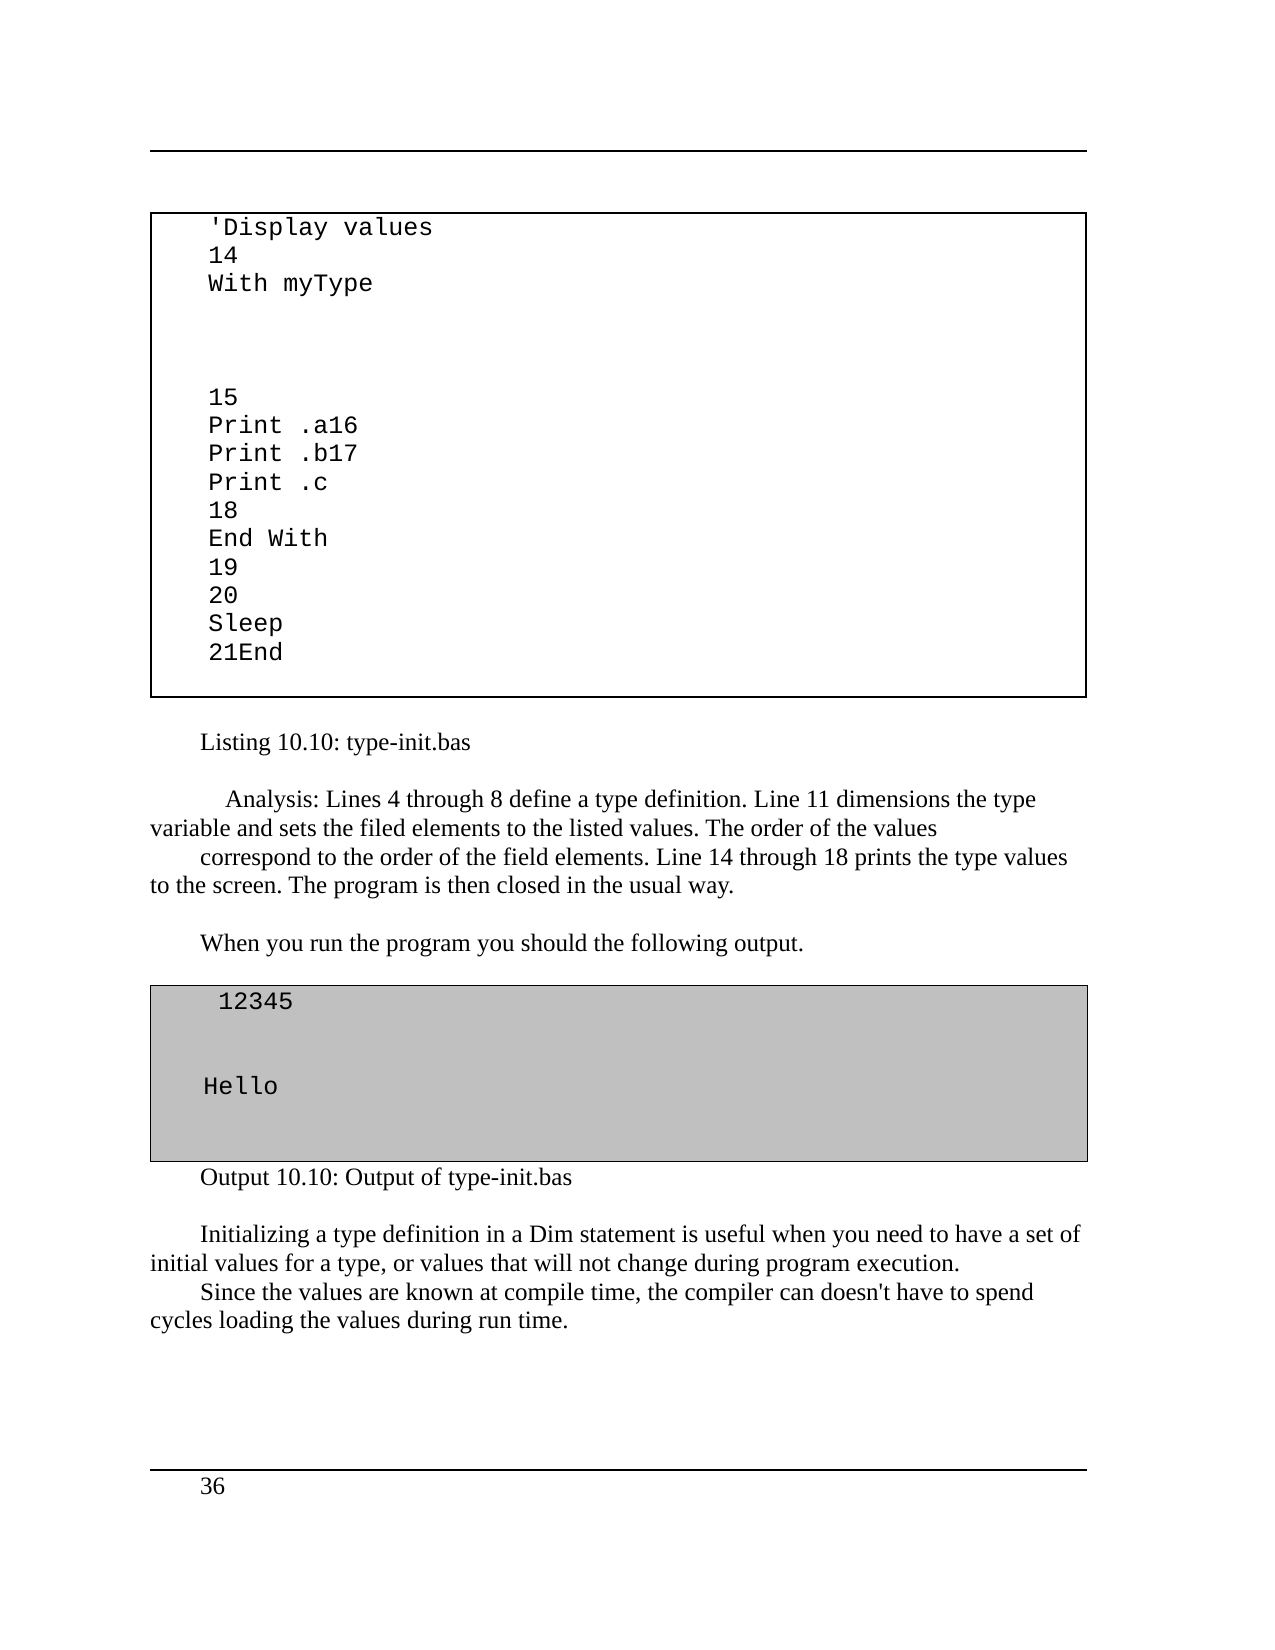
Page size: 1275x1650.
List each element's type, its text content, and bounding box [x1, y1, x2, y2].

text Print .c [152, 467, 1085, 495]
text 18 [152, 495, 1085, 524]
text correspond to the order of the field elements. Line 14 through 18 prints the type values to the screen. The program is then closed in the usual way. [150, 842, 1087, 899]
text 21End [152, 637, 1085, 667]
text 'Display values [152, 214, 1085, 240]
text 19 [152, 552, 1085, 580]
text When you run the program you should the following output. [150, 928, 1087, 957]
text 15 [152, 382, 1085, 410]
text Output 10.10: Output of type-init.bas [150, 1162, 1087, 1190]
text Hello [151, 1070, 1087, 1099]
text With myType [152, 269, 1085, 299]
text Since the values are known at compile time, the compiler can doesn't have to spend cycles loading the values during run time. [150, 1277, 1087, 1334]
text 20 [152, 580, 1085, 609]
text Analysis: Lines 4 through 8 define a type definition. Line 11 dimensions the type variable and sets the filed elements to the listed values. The order of the values [150, 784, 1087, 842]
text Print .b17 [152, 439, 1085, 467]
text 14 [152, 240, 1085, 269]
text Listing 10.10: type-init.bas [150, 727, 1087, 755]
text Initializing a type definition in a Dim statement is useful when you need to have a set of initial values for a type, or values that will not change during program execution. [150, 1219, 1087, 1277]
text End With [152, 524, 1085, 552]
text Sleep [152, 609, 1085, 637]
text Print .a16 [152, 410, 1085, 439]
text 12345 [151, 986, 1087, 1014]
